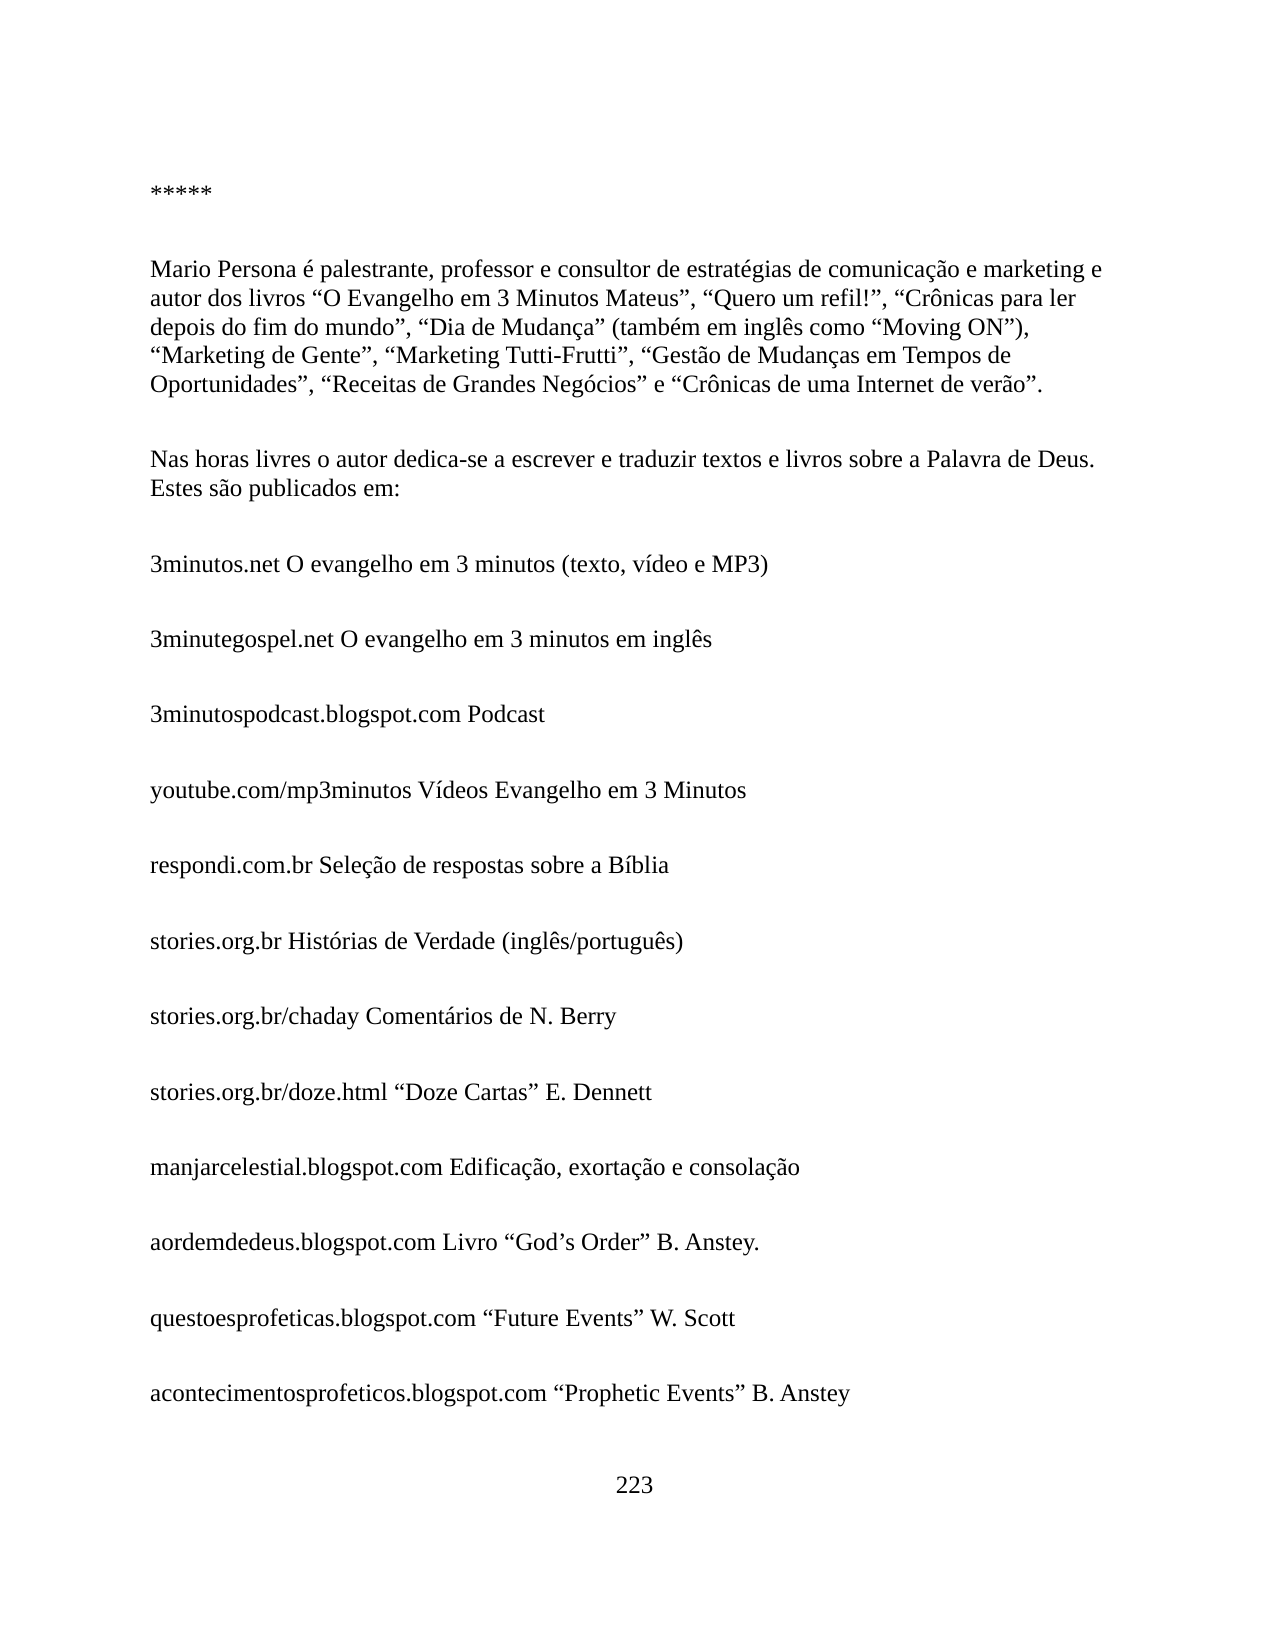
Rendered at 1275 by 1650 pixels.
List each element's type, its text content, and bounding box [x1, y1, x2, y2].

text acontecimentosprofeticos.blogspot.com “Prophetic Events” B. Anstey [150, 1349, 1125, 1407]
text stories.org.br Histórias de Verdade (inglês/português) [150, 897, 1125, 954]
text aordemdedeus.blogspot.com Livro “God’s Order” B. Anstey. [150, 1199, 1125, 1256]
text ***** [150, 150, 1125, 207]
text 3minutospodcast.blogspot.com Podcast [150, 671, 1125, 728]
text Mario Persona é palestrante, professor e consultor de estratégias de comunicação e marketing e autor dos livros “O Evangelho em 3 Minutos Mateus”, “Quero um refil!”, “Crônicas para ler depois do fim do mundo”, “Dia de Mudança” (também em inglês como “Moving ON”), “Marketing de Gente”, “Marketing Tutti-Frutti”, “Gestão de Mudanças em Tempos de Oportunidades”, “Receitas de Grandes Negócios” e “Crônicas de uma Internet de verão”. [150, 225, 1125, 398]
text 3minutegospel.net O evangelho em 3 minutos em inglês [150, 595, 1125, 653]
text youtube.com/mp3minutos Vídeos Evangelho em 3 Minutos [150, 746, 1125, 804]
text respondi.com.br Seleção de respostas sobre a Bíblia [150, 822, 1125, 879]
text Nas horas livres o autor dedica-se a escrever e traduzir textos e livros sobre a Palavra de Deus. Estes são publicados em: [150, 416, 1125, 502]
text stories.org.br/doze.html “Doze Cartas” E. Dennett [150, 1048, 1125, 1105]
text manjarcelestial.blogspot.com Edificação, exortação e consolação [150, 1123, 1125, 1181]
text questoesprofeticas.blogspot.com “Future Events” W. Scott [150, 1274, 1125, 1332]
text 3minutos.net O evangelho em 3 minutos (texto, vídeo e MP3) [150, 520, 1125, 577]
text stories.org.br/chaday Comentários de N. Berry [150, 972, 1125, 1030]
